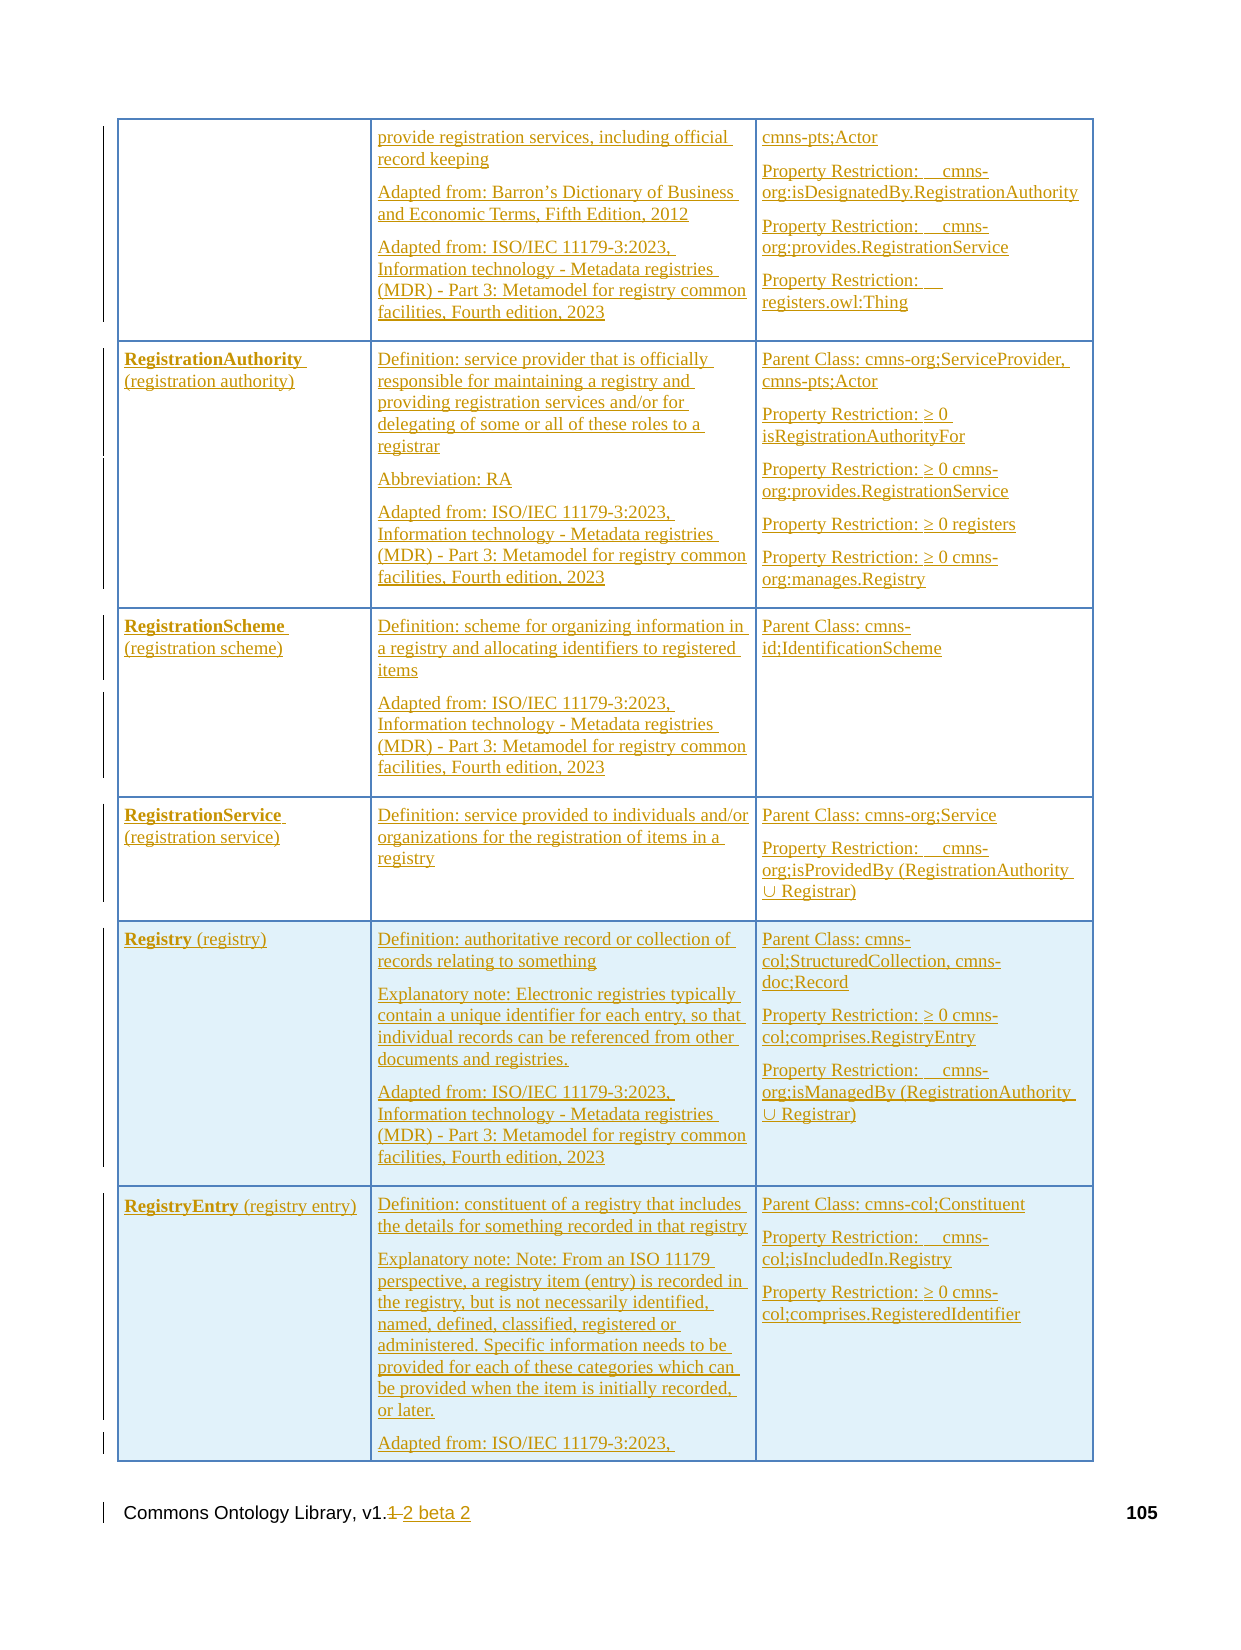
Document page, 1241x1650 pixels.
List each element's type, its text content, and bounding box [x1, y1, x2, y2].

table_cell Definition: scheme for organizing information in a registry and allocating identifiers to registered items Adapted from: ISO/IEC 11179-3:2023, Information technology - Metadata registries (MDR) - Part 3: Metamodel for registry common facilities, Fourth edition, 2023 [372, 609, 755, 796]
table_cell Parent Class: cmns-org;ServiceProvider, cmns-pts;Actor Property Restriction: ≥ 0 isRegistrationAuthorityFor Property Restriction: ≥ 0 cmns-org:provides.RegistrationService Property Restriction: ≥ 0 registers Property Restriction: ≥ 0 cmns-org:manages.Registry [757, 342, 1092, 607]
table_cell cmns-pts;Actor Property Restriction:  cmns-org:isDesignatedBy.RegistrationAuthority Property Restriction:  cmns-org:provides.RegistrationService Property Restriction:  registers.owl:Thing [757, 120, 1092, 340]
table_cell Definition: service provided to individuals and/or organizations for the registration of items in a registry [372, 798, 755, 920]
table_cell Parent Class: cmns-id;IdentificationScheme [757, 609, 1092, 796]
table_cell [119, 120, 370, 340]
table_cell Definition: service provider that is officially responsible for maintaining a registry and providing registration services and/or for delegating of some or all of these roles to a registrar Abbreviation: RA Adapted from: ISO/IEC 11179-3:2023, Information technology - Metadata registries (MDR) - Part 3: Metamodel for registry common facilities, Fourth edition, 2023 [372, 342, 755, 607]
table_cell provide registration services, including official record keeping Adapted from: Barron’s Dictionary of Business and Economic Terms, Fifth Edition, 2012 Adapted from: ISO/IEC 11179-3:2023, Information technology - Metadata registries (MDR) - Part 3: Metamodel for registry common facilities, Fourth edition, 2023 [372, 120, 755, 340]
table_cell RegistrationService (registration service) [119, 798, 370, 920]
table_cell RegistrationAuthority (registration authority) [119, 342, 370, 607]
table_cell RegistrationScheme (registration scheme) [119, 609, 370, 796]
table_cell Parent Class: cmns-org;Service Property Restriction:  cmns-org;isProvidedBy (RegistrationAuthority È Registrar) [757, 798, 1092, 920]
